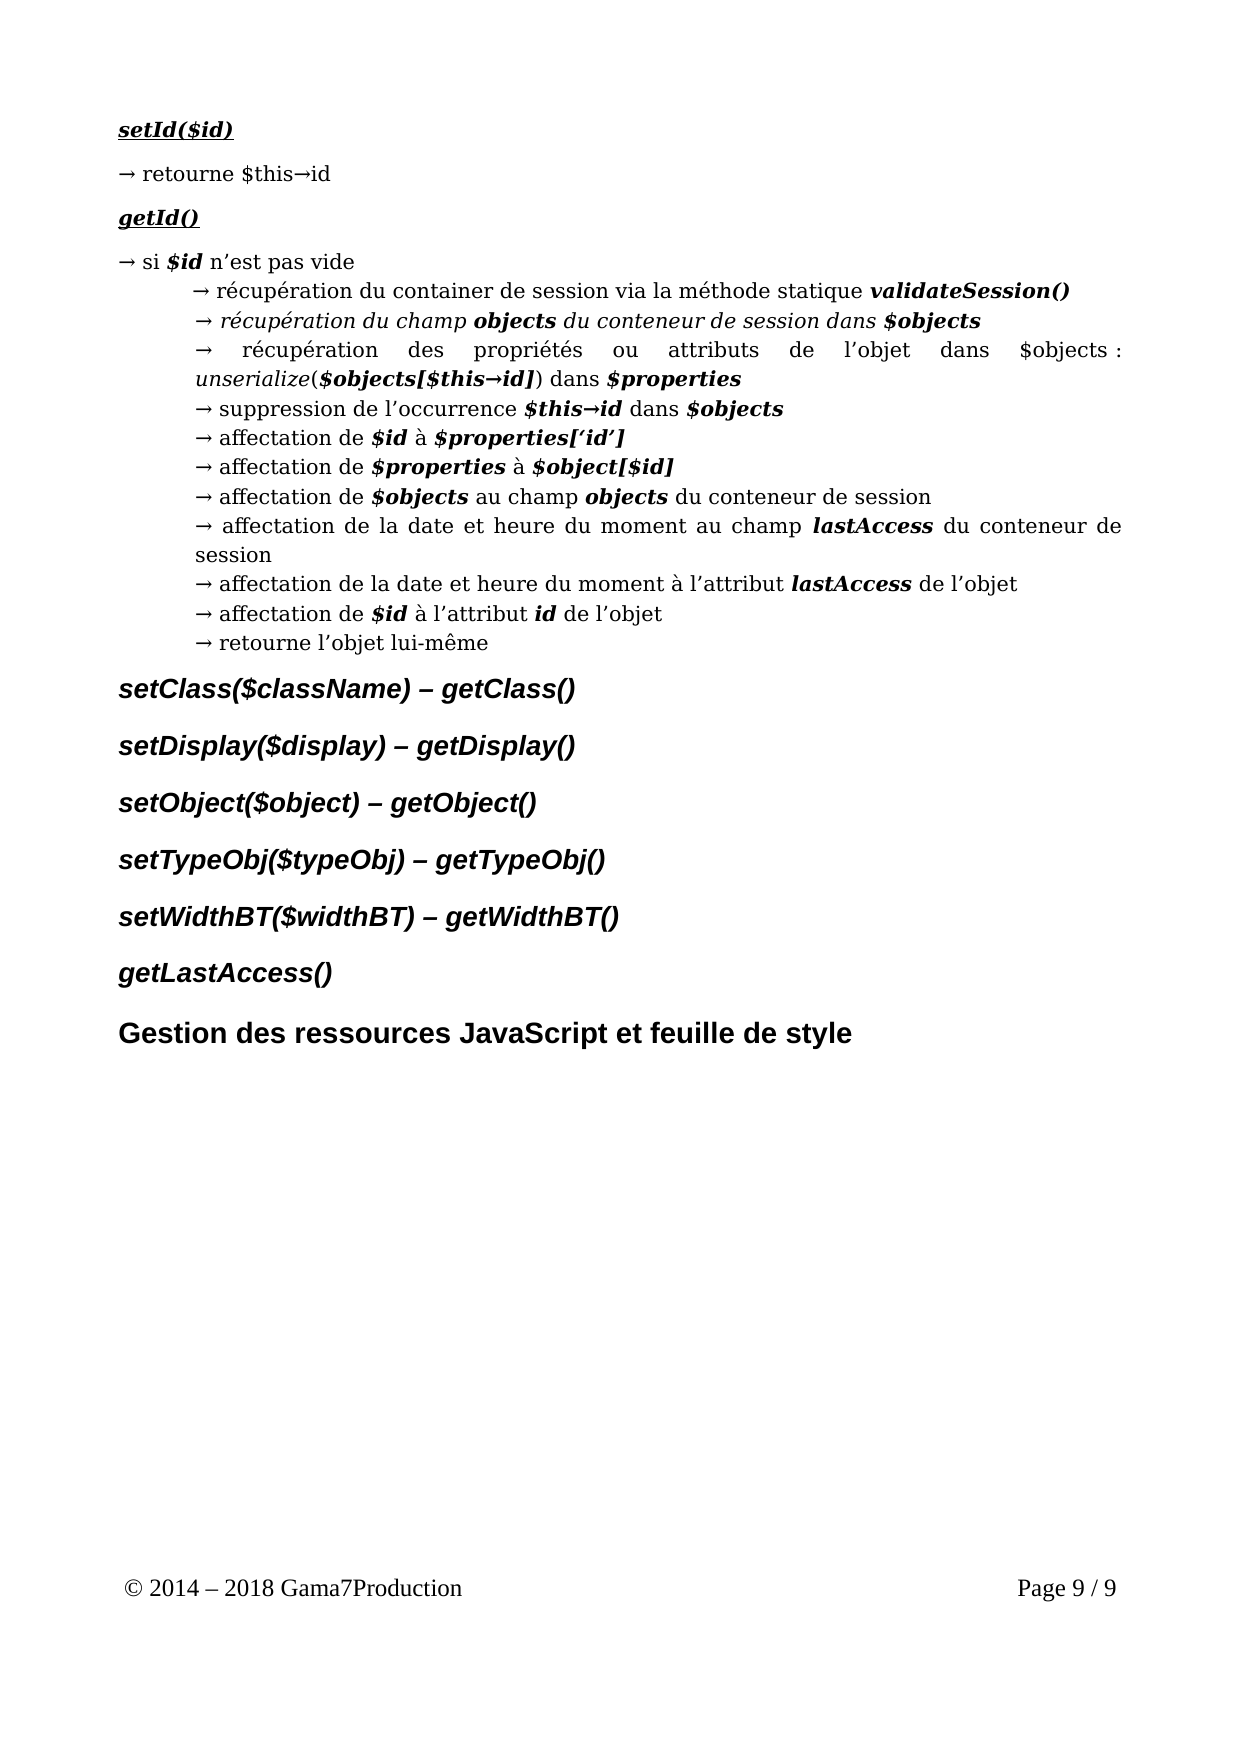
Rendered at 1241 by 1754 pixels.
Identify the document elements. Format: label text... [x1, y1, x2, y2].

subtitle setWidthBT($widthBT) – getWidthBT() [118, 900, 1122, 932]
text → affectation de $properties à $object[$id] [195, 455, 1122, 479]
subtitle setDisplay($display) – getDisplay() [118, 729, 1122, 761]
text getId() [118, 206, 1122, 230]
text → récupération du container de session via la méthode statique validateSession() [118, 279, 1122, 303]
text → affectation de $id à $properties[‘id’] [195, 426, 1122, 450]
subtitle getLastAccess() [118, 957, 1122, 989]
text → récupération du champ objects du conteneur de session dans $objects [195, 308, 1122, 333]
text → affectation de $objects au champ objects du conteneur de session [195, 484, 1122, 509]
subtitle setTypeObj($typeObj) – getTypeObj() [118, 843, 1122, 875]
subtitle Gestion des ressources JavaScript et feuille de style [118, 1016, 1122, 1049]
text → affectation de $id à l’attribut id de l’objet [195, 602, 1122, 626]
text → affectation de la date et heure du moment au champ lastAccess du conteneur de session [195, 514, 1122, 567]
text → retourne $this→id [118, 162, 1122, 186]
subtitle setObject($object) – getObject() [118, 786, 1122, 818]
text → récupération des propriétés ou attributs de l’objet dans $objects : unserialize($objects[$this→id]) dans $properties [195, 338, 1122, 391]
text → retourne l’objet lui-même [195, 631, 1122, 655]
subtitle setClass($className) – getClass() [118, 672, 1122, 704]
text → suppression de l’occurrence $this→id dans $objects [195, 396, 1122, 421]
text setId($id) [118, 118, 1122, 143]
text → affectation de la date et heure du moment à l’attribut lastAccess de l’objet [195, 572, 1122, 597]
text → si $id n’est pas vide [118, 250, 1122, 274]
